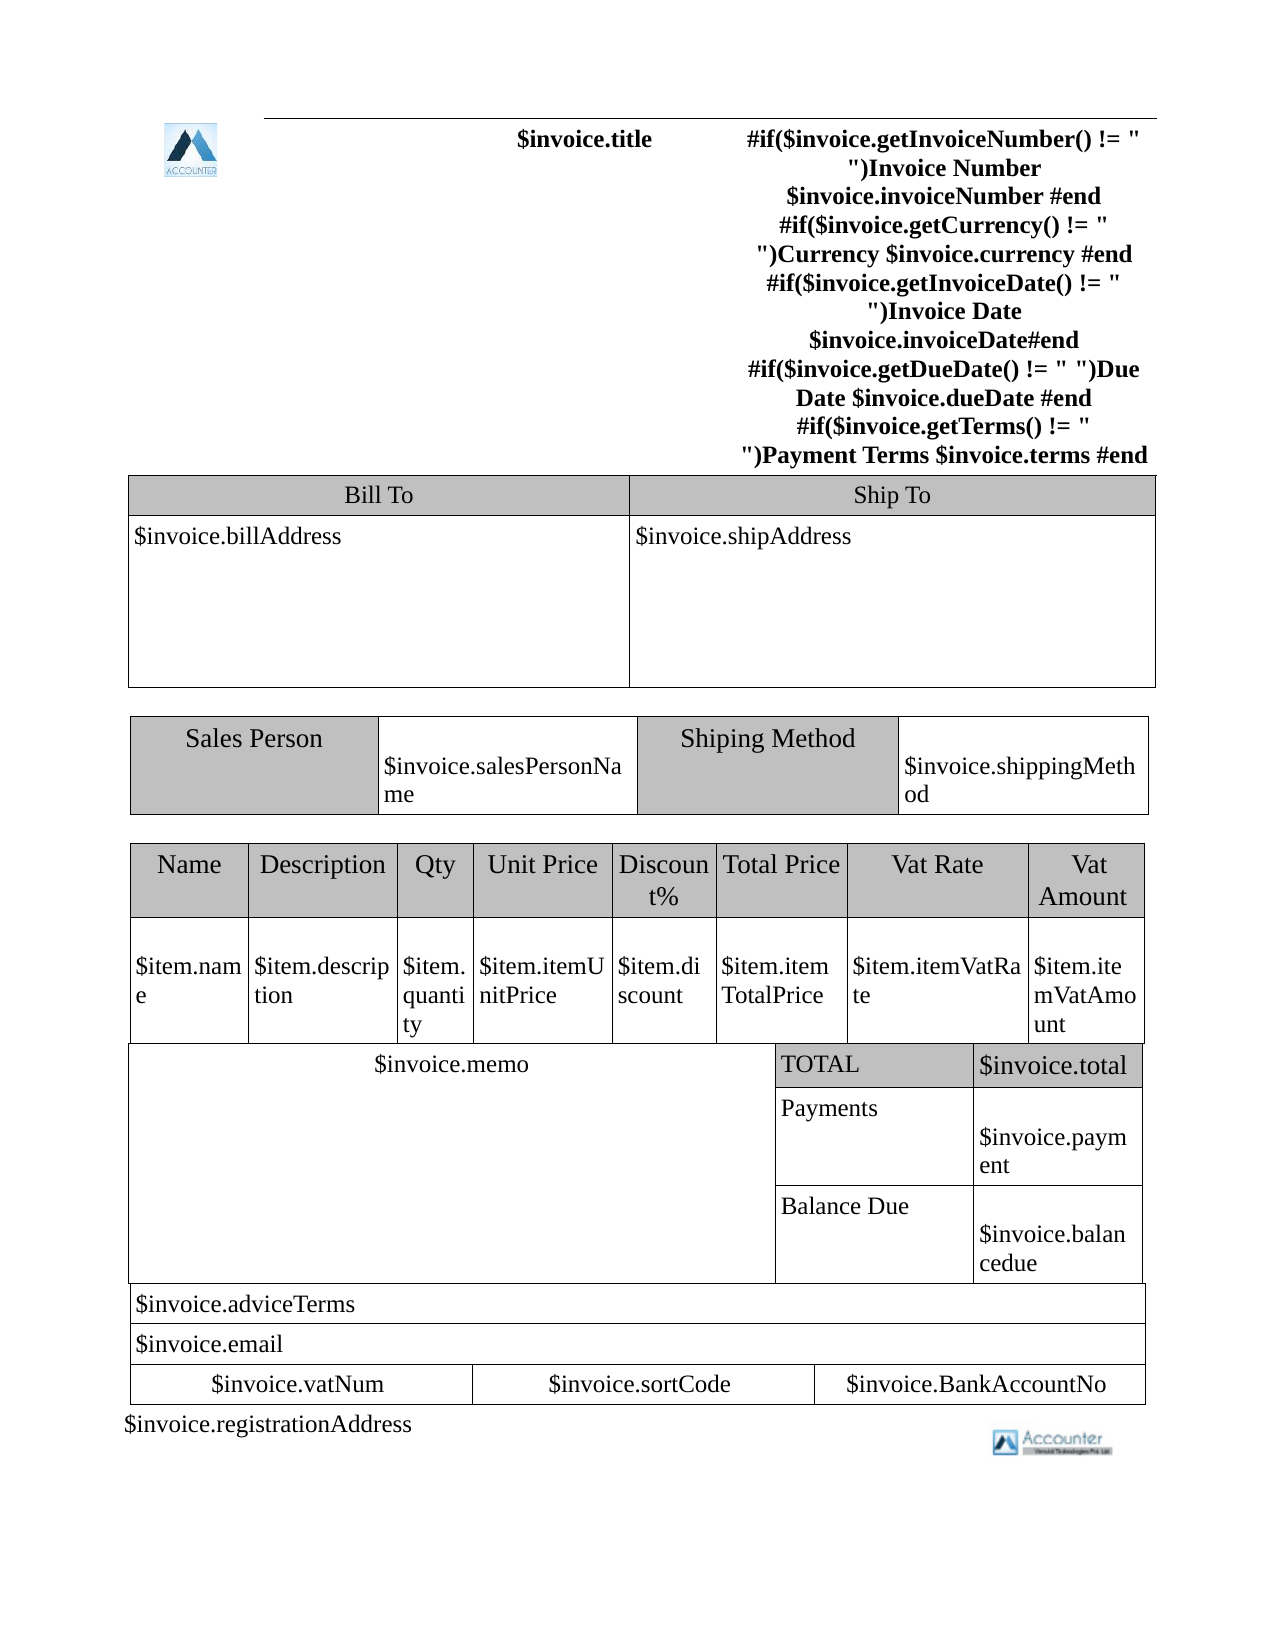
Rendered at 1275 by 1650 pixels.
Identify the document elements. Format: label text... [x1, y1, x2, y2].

table_cell $item.itemTotalPrice [717, 918, 847, 1043]
table_header #if($invoice.getInvoiceNumber() != " ")Invoice Number $invoice.invoiceNumber #end #if($invoice.getCurrency() != " ")Currency $invoice.currency #end #if($invoice.getInvoiceDate() != " ")Invoice Date $invoice.invoiceDate#end #if($invoice.getDueDate() != " ")Due Date $invoice.dueDate #end #if($invoice.getTerms() != " ")Payment Terms $invoice.terms #end [731, 119, 1157, 475]
table_header Qty [398, 844, 473, 917]
table_cell $item.itemVatAmount [1029, 918, 1144, 1043]
table_header $invoice.adviceTerms [131, 1284, 1145, 1323]
table_cell $invoice.payment [974, 1088, 1142, 1185]
table_header Bill To [129, 476, 629, 515]
table_header Name [131, 844, 248, 917]
table_cell $item.quantity [398, 918, 473, 1043]
table_header $invoice.salesPersonName [379, 717, 637, 814]
table_header Vat Amount [1029, 844, 1144, 917]
table_header Vat Rate [848, 844, 1028, 917]
table_header [903, 1420, 1157, 1502]
table_cell $invoice.email [131, 1324, 1145, 1363]
table_header [118, 118, 263, 475]
picture [987, 1419, 1119, 1468]
table_header Shiping Method [638, 717, 898, 814]
table_cell $item.name [131, 918, 248, 1043]
table_cell $invoice.billAddress [129, 516, 629, 687]
picture [164, 123, 218, 177]
table_header $invoice.memo [129, 1044, 775, 1283]
table_header $invoice.title [264, 119, 731, 475]
table_cell $invoice.BankAccountNo [815, 1365, 1145, 1404]
table_cell $invoice.sortCode [473, 1365, 814, 1404]
table_cell $invoice.balancedue [974, 1186, 1142, 1283]
table_header Description [249, 844, 397, 917]
table_header Discount% [613, 844, 716, 917]
table_cell $invoice.shipAddress [630, 516, 1155, 687]
table_cell Payments [776, 1088, 973, 1185]
table_header TOTAL [776, 1044, 973, 1087]
table_header Ship To [630, 476, 1155, 515]
table_header Total Price [717, 844, 847, 917]
table_cell $item.discount [613, 918, 716, 1043]
table_header $invoice.total [974, 1044, 1142, 1087]
table_cell $item.itemUnitPrice [474, 918, 612, 1043]
table_header $invoice.registrationAddress [118, 1404, 902, 1502]
table_cell $item.description [249, 918, 397, 1043]
table_header Unit Price [474, 844, 612, 917]
table_header $invoice.shippingMethod [899, 717, 1148, 814]
table_cell $invoice.vatNum [131, 1365, 472, 1404]
table_header [903, 1404, 1157, 1419]
table_cell $item.itemVatRate [848, 918, 1028, 1043]
table_cell Balance Due [776, 1186, 973, 1283]
table_header Sales Person [131, 717, 378, 814]
